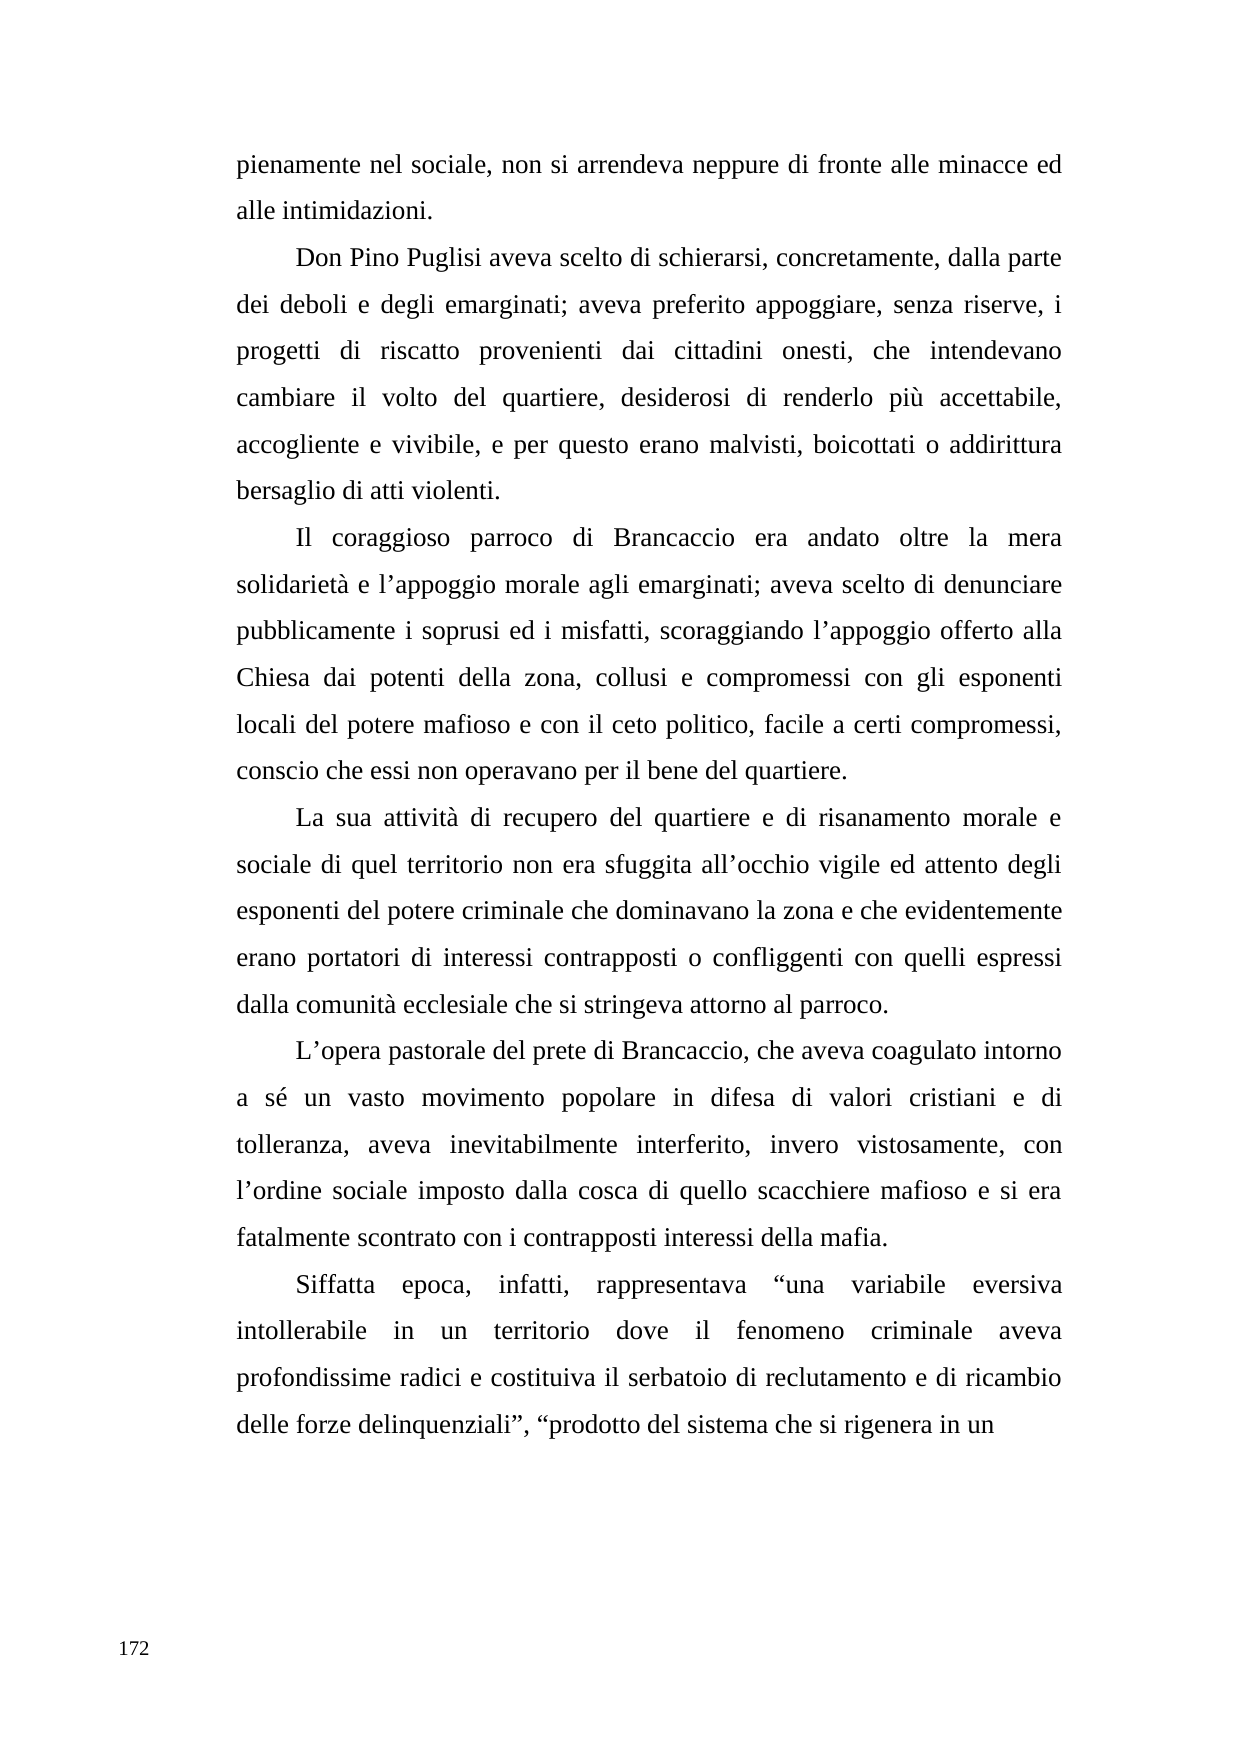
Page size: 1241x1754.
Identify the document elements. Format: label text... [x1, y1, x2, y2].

text La sua attività di recupero del quartiere e di risanamento morale e sociale di quel territorio non era sfuggita all’occhio vigile ed attento degli esponenti del potere criminale che dominavano la zona e che evidentemente erano portatori di interessi contrapposti o confliggenti con quelli espressi dalla comunità ecclesiale che si stringeva attorno al parroco. [236, 801, 1063, 1019]
text Don Pino Puglisi aveva scelto di schierarsi, concretamente, dalla parte dei deboli e degli emarginati; aveva preferito appoggiare, senza riserve, i progetti di riscatto provenienti dai cittadini onesti, che intendevano cambiare il volto del quartiere, desiderosi di renderlo più accettabile, accogliente e vivibile, e per questo erano malvisti, boicottati o addirittura bersaglio di atti violenti. [236, 241, 1063, 506]
text pienamente nel sociale, non si arrendeva neppure di fronte alle minacce ed alle intimidazioni. [236, 148, 1063, 226]
text Il coraggioso parroco di Brancaccio era andato oltre la mera solidarietà e l’appoggio morale agli emarginati; aveva scelto di denunciare pubblicamente i soprusi ed i misfatti, scoraggiando l’appoggio offerto alla Chiesa dai potenti della zona, collusi e compromessi con gli esponenti locali del potere mafioso e con il ceto politico, facile a certi compromessi, conscio che essi non operavano per il bene del quartiere. [236, 521, 1063, 786]
text L’opera pastorale del prete di Brancaccio, che aveva coagulato intorno a sé un vasto movimento popolare in difesa di valori cristiani e di tolleranza, aveva inevitabilmente interferito, invero vistosamente, con l’ordine sociale imposto dalla cosca di quello scacchiere mafioso e si era fatalmente scontrato con i contrapposti interessi della mafia. [236, 1034, 1063, 1252]
text Siffatta epoca, infatti, rappresentava “una variabile eversiva intollerabile in un territorio dove il fenomeno criminale aveva profondissime radici e costituiva il serbatoio di reclutamento e di ricambio delle forze delinquenziali”, “prodotto del sistema che si rigenera in un [236, 1268, 1063, 1439]
